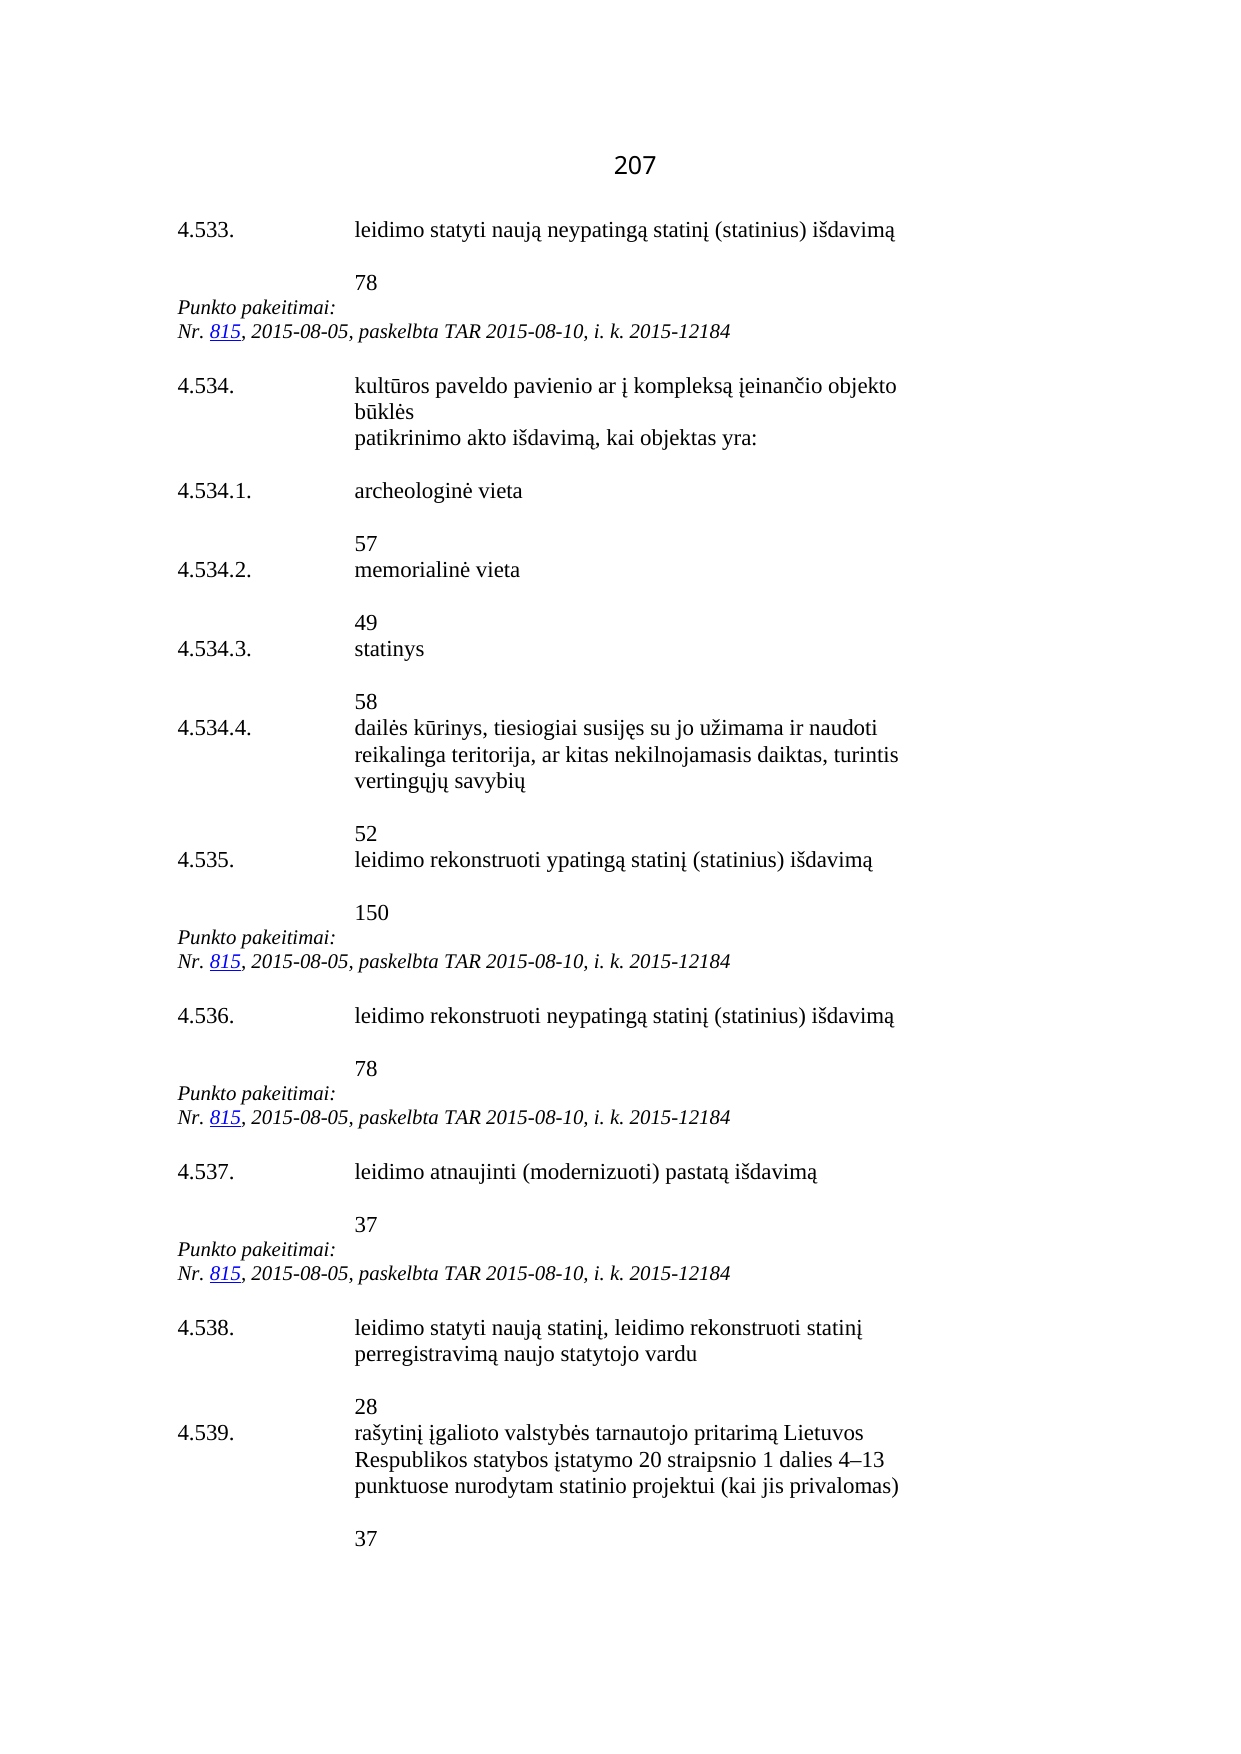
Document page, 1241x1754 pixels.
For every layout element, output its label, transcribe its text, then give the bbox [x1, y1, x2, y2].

text Punkto pakeitimai: [177, 925, 1093, 949]
text Nr. 815, 2015-08-05, paskelbta TAR 2015-08-10, i. k. 2015-12184 [177, 1105, 1093, 1129]
text 4.534.4. dailės kūrinys, tiesiogiai susijęs su jo užimama ir naudoti [177, 714, 945, 741]
text Punkto pakeitimai: [177, 1081, 1093, 1105]
text 4.534. kultūros paveldo pavienio ar į kompleksą įeinančio objekto būklės [177, 372, 945, 424]
text punktuose nurodytam statinio projektui (kai jis privalomas) 37 [354, 1472, 945, 1551]
text 4.539. rašytinį įgalioto valstybės tarnautojo pritarimą Lietuvos [177, 1419, 945, 1446]
text Nr. 815, 2015-08-05, paskelbta TAR 2015-08-10, i. k. 2015-12184 [177, 949, 1093, 973]
text vertingųjų savybių 52 [354, 767, 945, 846]
text Respublikos statybos įstatymo 20 straipsnio 1 dalies 4–13 [354, 1446, 945, 1472]
text 4.535. leidimo rekonstruoti ypatingą statinį (statinius) išdavimą 150 [177, 846, 945, 925]
text Nr. 815, 2015-08-05, paskelbta TAR 2015-08-10, i. k. 2015-12184 [177, 319, 1093, 343]
text reikalinga teritorija, ar kitas nekilnojamasis daiktas, turintis [354, 741, 945, 767]
text 4.537. leidimo atnaujinti (modernizuoti) pastatą išdavimą 37 [177, 1158, 945, 1237]
text 4.538. leidimo statyti naują statinį, leidimo rekonstruoti statinį [177, 1314, 945, 1340]
text 4.534.2. memorialinė vieta 49 [177, 556, 945, 635]
text 4.534.3. statinys 58 [177, 635, 945, 714]
text patikrinimo akto išdavimą, kai objektas yra: [354, 424, 945, 477]
text 4.533. leidimo statyti naują neypatingą statinį (statinius) išdavimą 78 [177, 216, 945, 295]
text Punkto pakeitimai: [177, 295, 1093, 319]
text 4.536. leidimo rekonstruoti neypatingą statinį (statinius) išdavimą 78 [177, 1002, 945, 1081]
text Nr. 815, 2015-08-05, paskelbta TAR 2015-08-10, i. k. 2015-12184 [177, 1261, 1093, 1285]
text 4.534.1. archeologinė vieta 57 [177, 477, 945, 556]
text perregistravimą naujo statytojo vardu 28 [354, 1340, 945, 1419]
text Punkto pakeitimai: [177, 1237, 1093, 1261]
